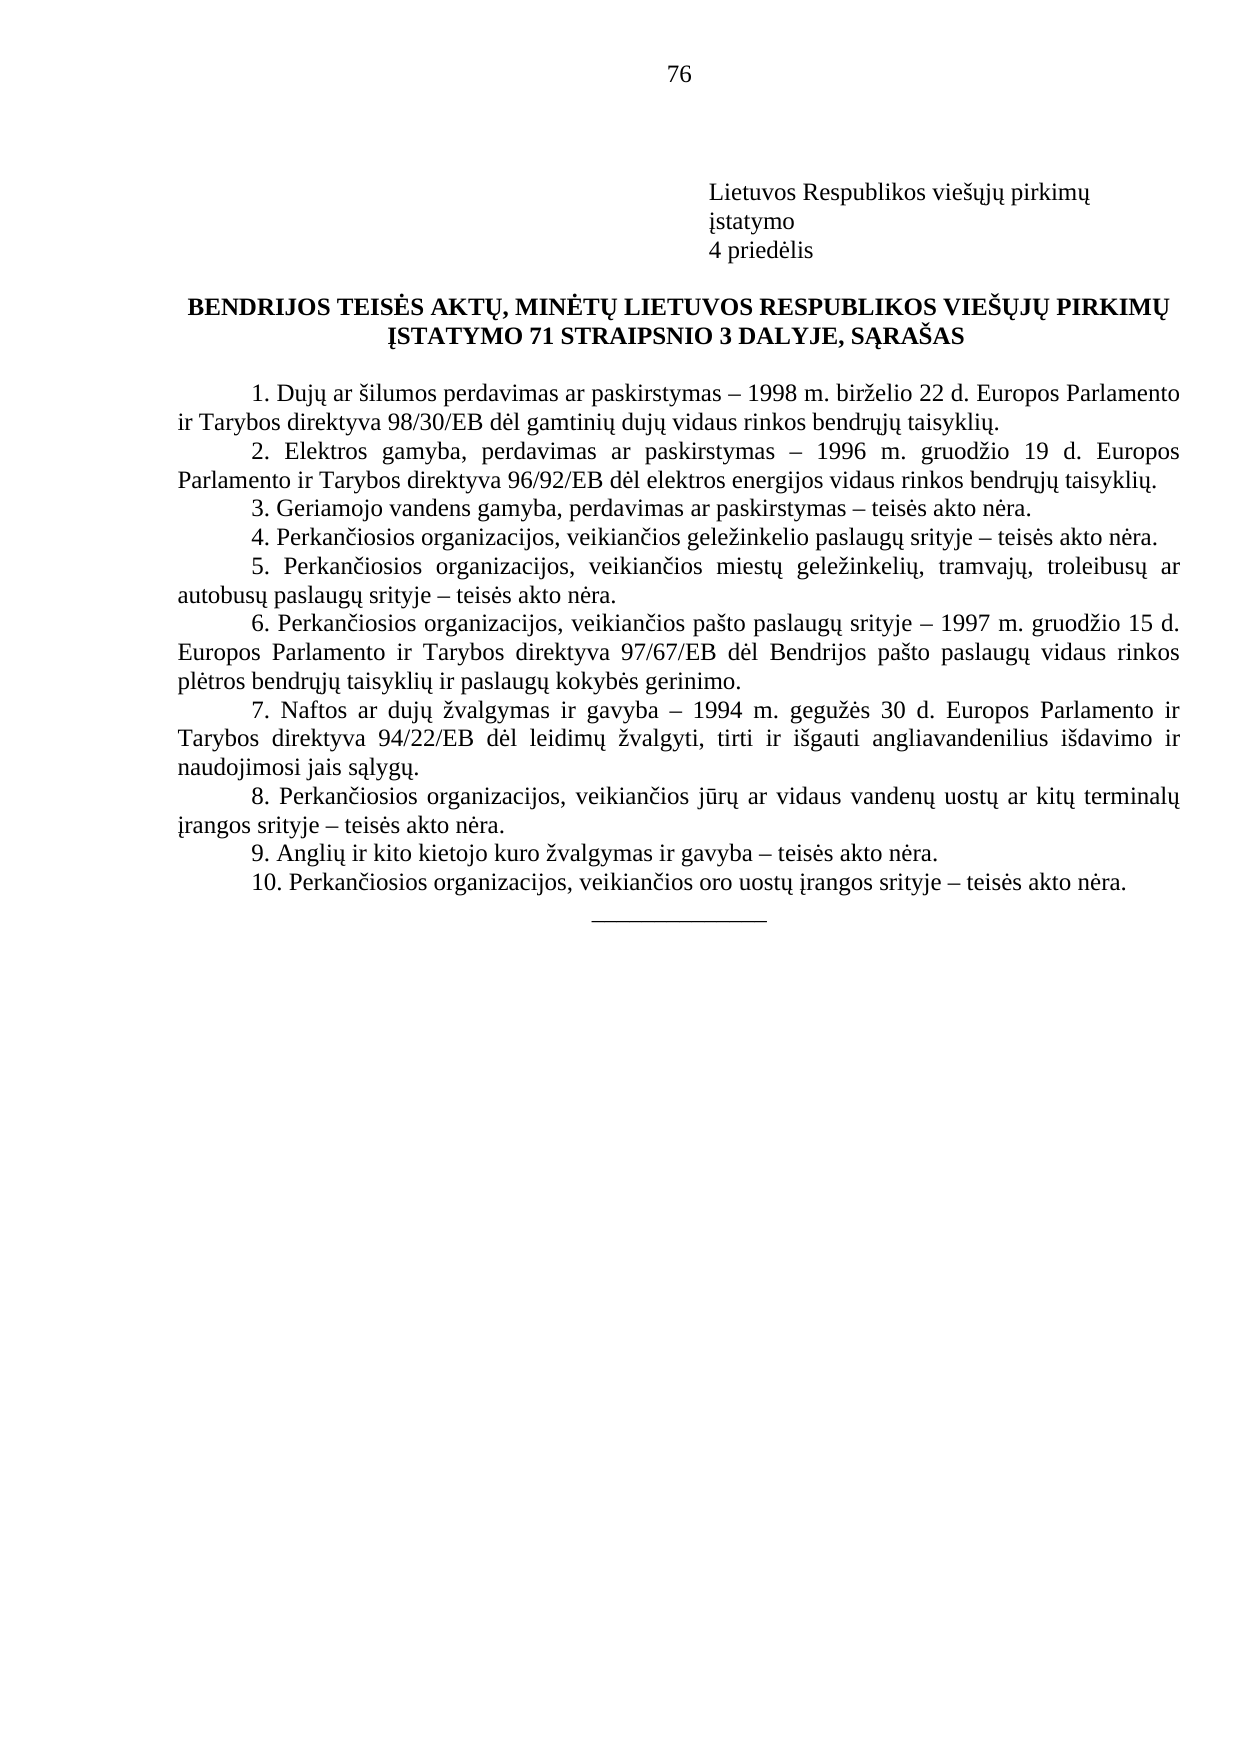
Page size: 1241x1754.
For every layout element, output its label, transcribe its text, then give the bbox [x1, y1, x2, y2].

text ______________ [177, 896, 1181, 925]
text 1. Dujų ar šilumos perdavimas ar paskirstymas – 1998 m. birželio 22 d. Europos Parlamento ir Tarybos direktyva 98/30/EB dėl gamtinių dujų vidaus rinkos bendrųjų taisyklių. [177, 378, 1181, 436]
text 4. Perkančiosios organizacijos, veikiančios geležinkelio paslaugų srityje – teisės akto nėra. [177, 522, 1181, 551]
text BENDRIJOS TEISĖS AKTŲ, MINĖTŲ LIETUVOS RESPUBLIKOS VIEŠŲJŲ PIRKIMŲ ĮSTATYMO 71 STRAIPSNIO 3 DALYJE, SĄRAŠAS [177, 292, 1181, 350]
text 4 priedėlis [177, 235, 1181, 263]
text 5. Perkančiosios organizacijos, veikiančios miestų geležinkelių, tramvajų, troleibusų ar autobusų paslaugų srityje – teisės akto nėra. [177, 551, 1181, 608]
text įstatymo [177, 206, 1181, 235]
text 10. Perkančiosios organizacijos, veikiančios oro uostų įrangos srityje – teisės akto nėra. [177, 867, 1181, 896]
text 8. Perkančiosios organizacijos, veikiančios jūrų ar vidaus vandenų uostų ar kitų terminalų įrangos srityje – teisės akto nėra. [177, 781, 1181, 838]
text Lietuvos Respublikos viešųjų pirkimų [177, 177, 1181, 206]
text 3. Geriamojo vandens gamyba, perdavimas ar paskirstymas – teisės akto nėra. [177, 493, 1181, 522]
text 9. Anglių ir kito kietojo kuro žvalgymas ir gavyba – teisės akto nėra. [177, 838, 1181, 867]
text 7. Naftos ar dujų žvalgymas ir gavyba – 1994 m. gegužės 30 d. Europos Parlamento ir Tarybos direktyva 94/22/EB dėl leidimų žvalgyti, tirti ir išgauti angliavandenilius išdavimo ir naudojimosi jais sąlygų. [177, 695, 1181, 781]
text 2. Elektros gamyba, perdavimas ar paskirstymas – 1996 m. gruodžio 19 d. Europos Parlamento ir Tarybos direktyva 96/92/EB dėl elektros energijos vidaus rinkos bendrųjų taisyklių. [177, 436, 1181, 493]
text 6. Perkančiosios organizacijos, veikiančios pašto paslaugų srityje – 1997 m. gruodžio 15 d. Europos Parlamento ir Tarybos direktyva 97/67/EB dėl Bendrijos pašto paslaugų vidaus rinkos plėtros bendrųjų taisyklių ir paslaugų kokybės gerinimo. [177, 608, 1181, 695]
